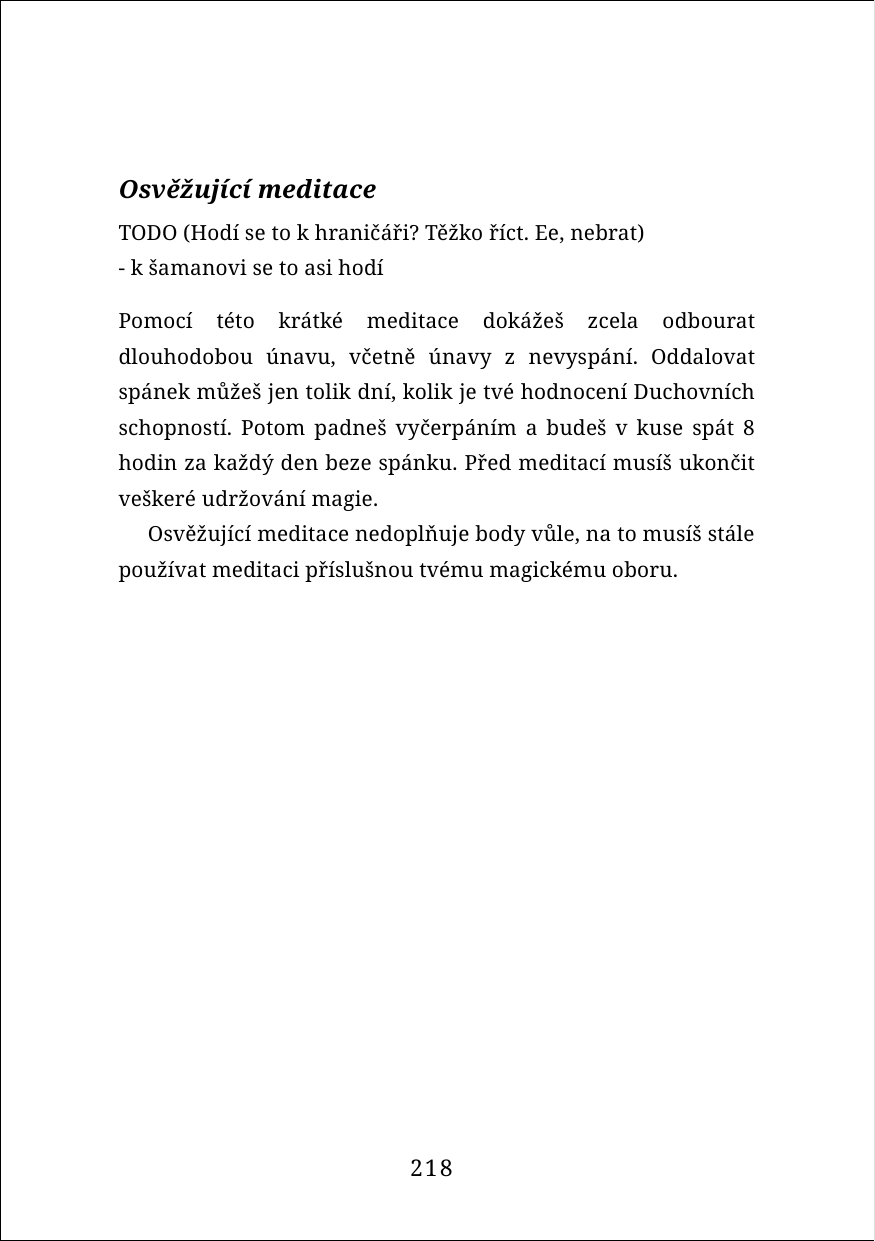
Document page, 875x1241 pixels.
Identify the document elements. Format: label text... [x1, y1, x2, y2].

text Pomocí této krátké meditace dokážeš zcela odbourat dlouhodobou únavu, včetně únavy z nevyspání. Oddalovat spánek můžeš jen tolik dní, kolik je tvé hodnocení Duchovních schopností. Potom padneš vyčerpáním a budeš v kuse spát 8 hodin za každý den beze spánku. Před meditací musíš ukončit veškeré udržování magie. Osvěžující meditace nedoplňuje body vůle, na to musíš stále používat meditaci příslušnou tvému magickému oboru. [118, 306, 756, 583]
text TODO (Hodí se to k hraničáři? Těžko říct. Ee, nebrat) - k šamanovi se to asi hodí [118, 218, 756, 282]
subtitle Osvěžující meditace [118, 172, 756, 206]
